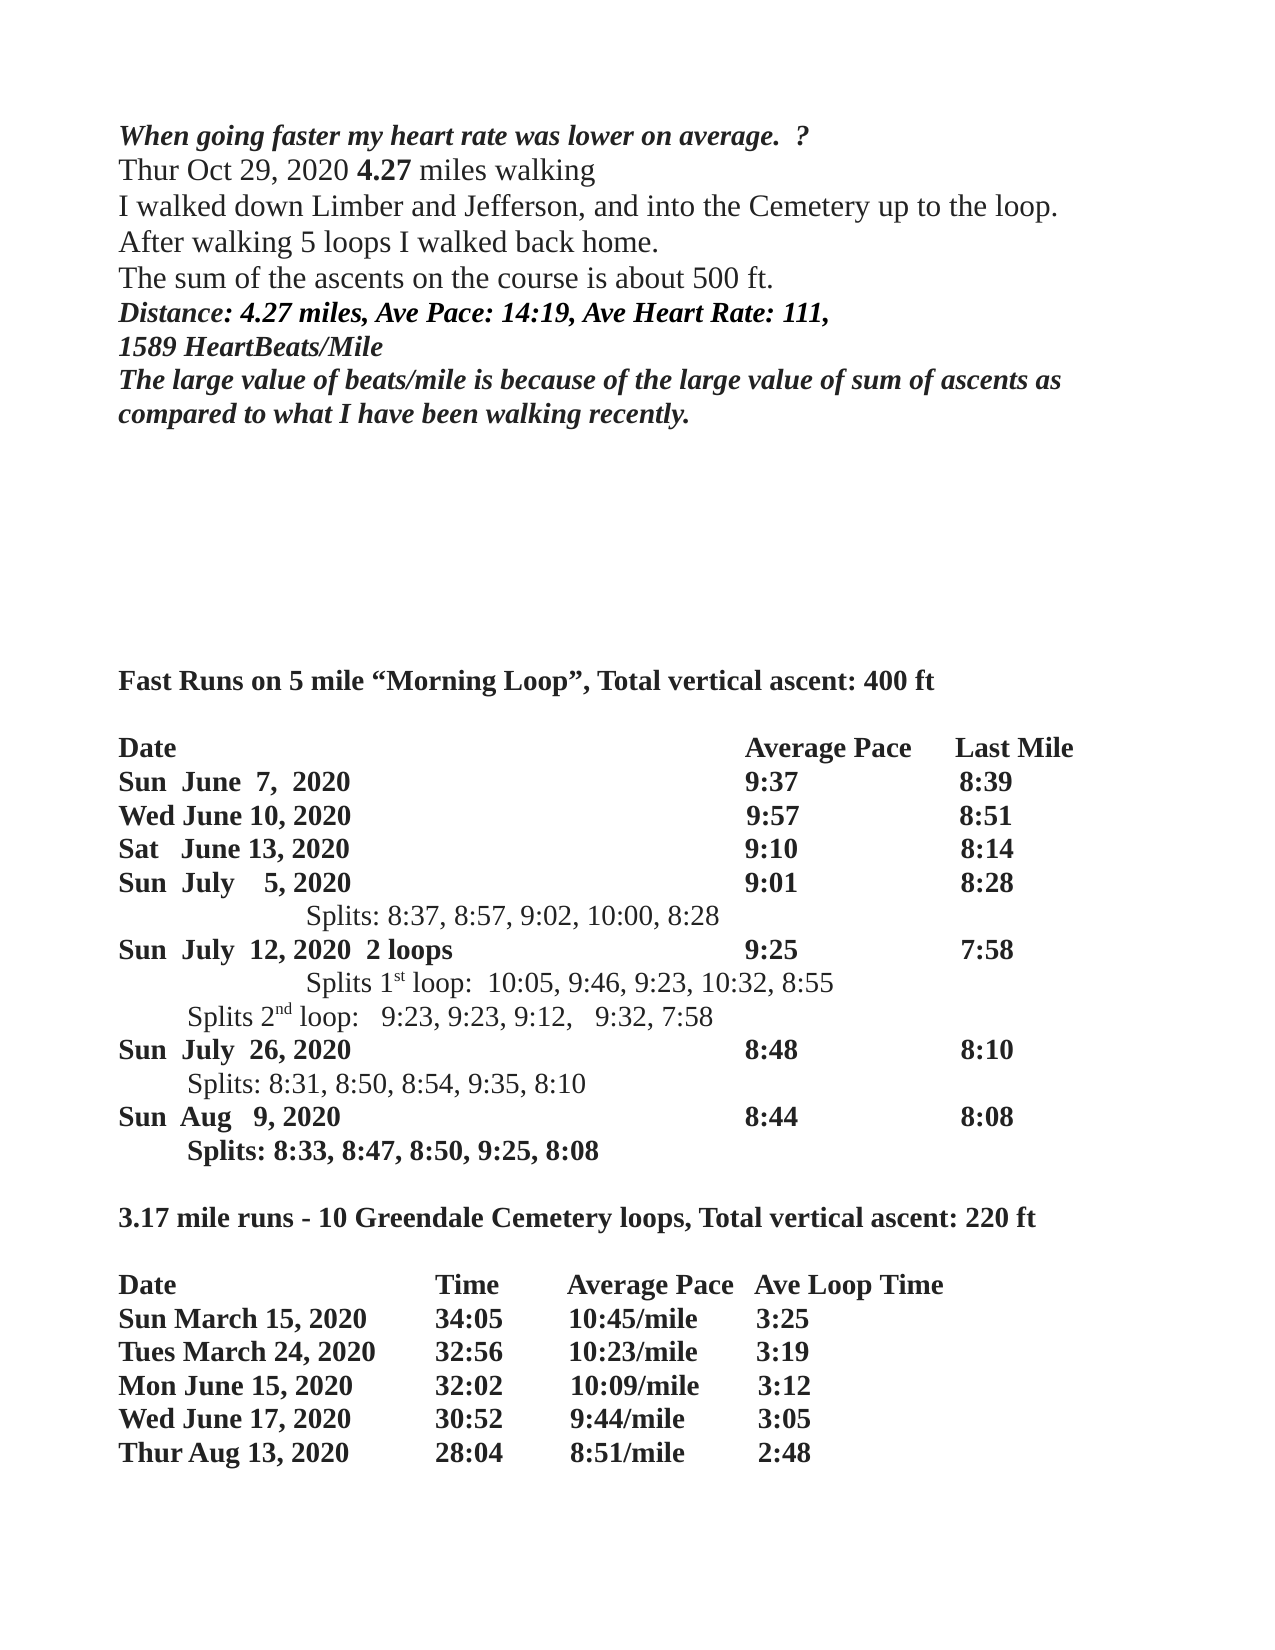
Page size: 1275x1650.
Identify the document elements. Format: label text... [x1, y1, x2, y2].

text Date Time Average Pace Ave Loop Time [118, 1267, 1161, 1301]
text When going faster my heart rate was lower on average. ? [118, 118, 1161, 152]
text Wed June 17, 2020 30:52 9:44/mile 3:05 [118, 1401, 1161, 1435]
text Splits 2nd loop: 9:23, 9:23, 9:12, 9:32, 7:58 [118, 999, 1161, 1032]
text Fast Runs on 5 mile “Morning Loop”, Total vertical ascent: 400 ft [118, 663, 1161, 697]
text Sun March 15, 2020 34:05 10:45/mile 3:25 [118, 1301, 1161, 1334]
text 1589 HeartBeats/Mile [118, 329, 1161, 362]
text Distance: 4.27 miles, Ave Pace: 14:19, Ave Heart Rate: 111, [118, 295, 1161, 329]
text Sun July 26, 2020 8:48 8:10 Splits: 8:31, 8:50, 8:54, 9:35, 8:10 [118, 1032, 1161, 1099]
text Sun Aug 9, 2020 8:44 8:08 Splits: 8:33, 8:47, 8:50, 9:25, 8:08 [118, 1099, 1161, 1167]
text Thur Oct 29, 2020 4.27 miles walking [118, 152, 1161, 188]
text Sat June 13, 2020 9:10 8:14 Sun July 5, 2020 9:01 8:28 Splits: 8:37, 8:57, 9:02, 10:00, 8:28 Sun July 12, 2020 2 loops 9:25 7:58 Splits 1st loop: 10:05, 9:46, 9:23, 10:32, 8:55 [118, 831, 1161, 999]
text Thur Aug 13, 2020 28:04 8:51/mile 2:48 [118, 1435, 1161, 1468]
text Sun June 7, 2020 9:37 8:39 [118, 764, 1161, 798]
text Tues March 24, 2020 32:56 10:23/mile 3:19 [118, 1334, 1161, 1368]
list 3.17 mile runs - 10 Greendale Cemetery loops, Total vertical ascent: 220 ft [118, 1200, 1161, 1234]
text I walked down Limber and Jefferson, and into the Cemetery up to the loop. [118, 188, 1161, 223]
text Mon June 15, 2020 32:02 10:09/mile 3:12 [118, 1368, 1161, 1401]
text The sum of the ascents on the course is about 500 ft. [118, 259, 1161, 295]
text Date Average Pace Last Mile [118, 731, 1161, 764]
text Wed June 10, 2020 9:57 8:51 [118, 798, 1161, 831]
text After walking 5 loops I walked back home. [118, 223, 1161, 259]
text The large value of beats/mile is because of the large value of sum of ascents as compared to what I have been walking recently. [118, 362, 1161, 429]
